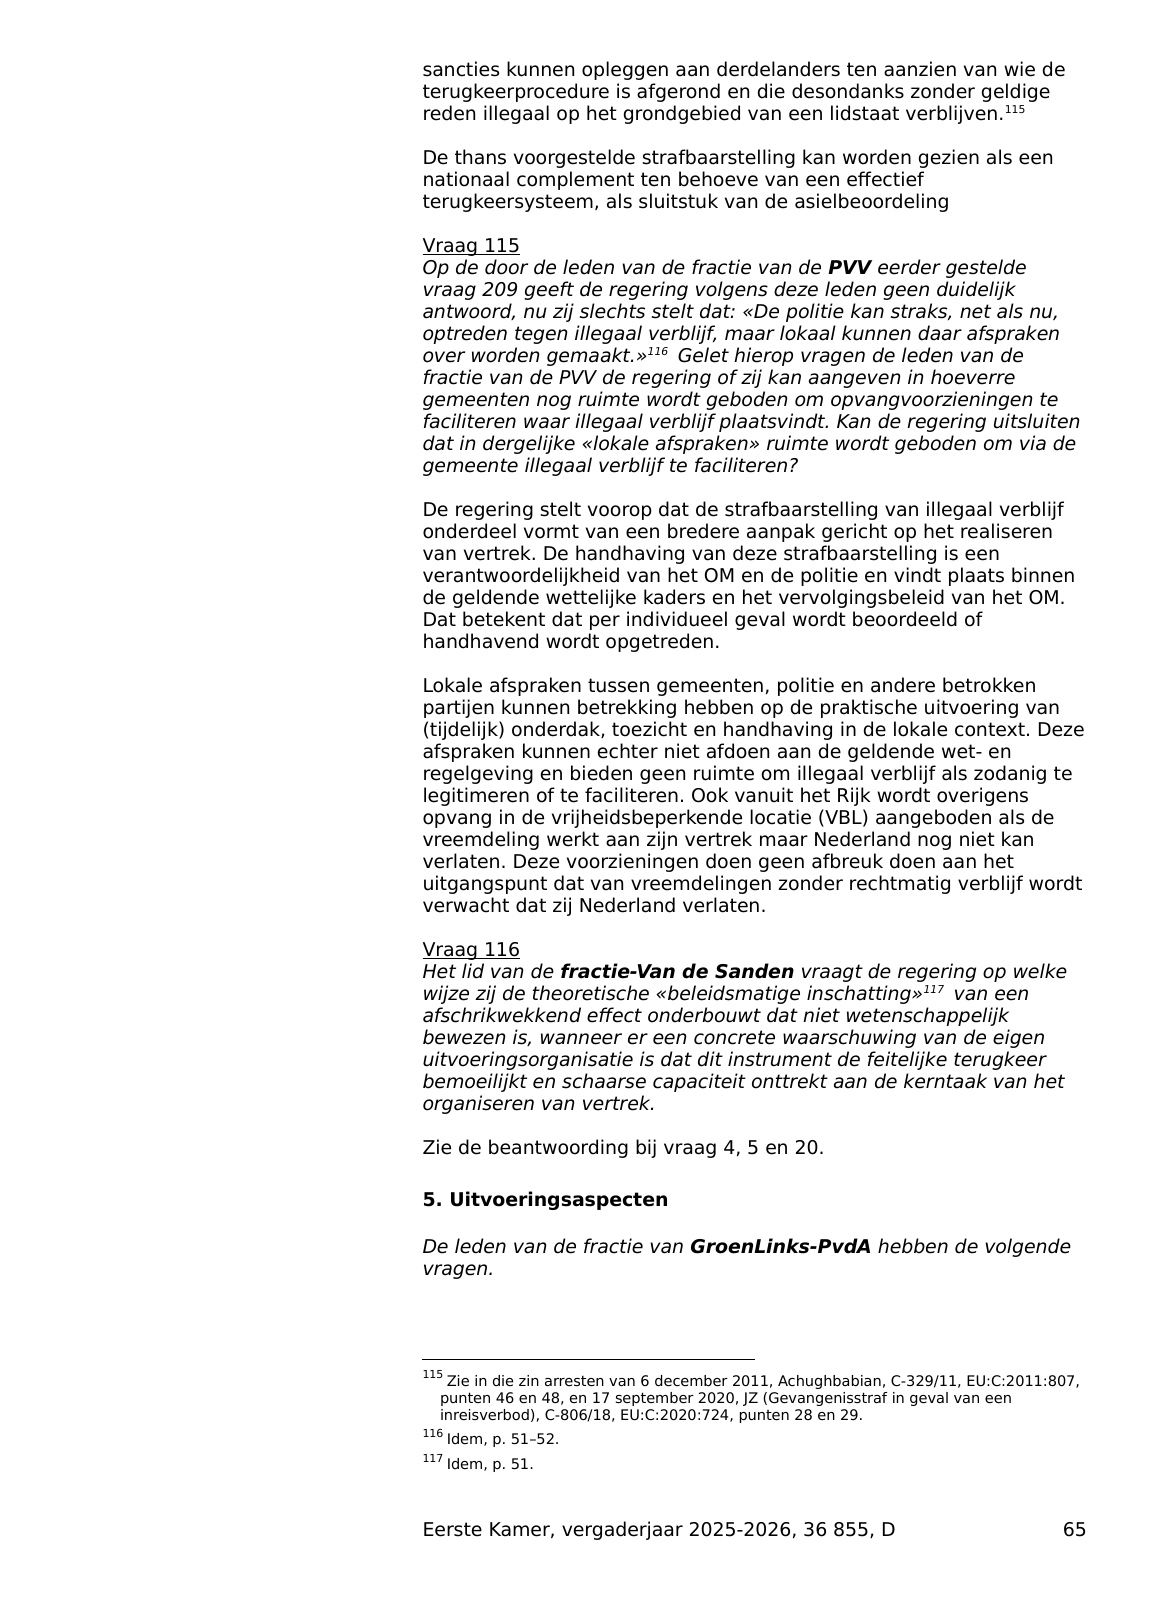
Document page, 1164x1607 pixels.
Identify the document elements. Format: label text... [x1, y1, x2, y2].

text Vraag 115 [422, 235, 1087, 257]
text De leden van de fractie van GroenLinks-PvdA hebben de volgende vragen. [422, 1236, 1087, 1280]
text Zie de beantwoording bij vraag 4, 5 en 20. [422, 1137, 1087, 1159]
text Zie in die zin arresten van 6 december 2011, Achughbabian, C-329/11, EU:C:2011:807, punten 46 en 48, en 17 september 2020, JZ (Gevangenisstraf in geval van een inreisverbod), C-806/18, EU:C:2020:724, punten 28 en 29. [422, 1368, 1087, 1424]
text De thans voorgestelde strafbaarstelling kan worden gezien als een nationaal complement ten behoeve van een effectief terugkeersysteem, als sluitstuk van de asielbeoordeling [422, 147, 1087, 213]
text Lokale afspraken tussen gemeenten, politie en andere betrokken partijen kunnen betrekking hebben op de praktische uitvoering van (tijdelijk) onderdak, toezicht en handhaving in de lokale context. Deze afspraken kunnen echter niet afdoen aan de geldende wet- en regelgeving en bieden geen ruimte om illegaal verblijf als zodanig te legitimeren of te faciliteren. Ook vanuit het Rijk wordt overigens opvang in de vrijheidsbeperkende locatie (VBL) aangeboden als de vreemdeling werkt aan zijn vertrek maar Nederland nog niet kan verlaten. Deze voorzieningen doen geen afbreuk doen aan het uitgangspunt dat van vreemdelingen zonder rechtmatig verblijf wordt verwacht dat zij Nederland verlaten. [422, 675, 1087, 917]
text sancties kunnen opleggen aan derdelanders ten aanzien van wie de terugkeerprocedure is afgerond en die desondanks zonder geldige reden illegaal op het grondgebied van een lidstaat verblijven. [422, 59, 1087, 125]
text Idem, p. 51. [422, 1452, 1087, 1474]
text Vraag 116 [422, 939, 1087, 961]
subtitle 5. Uitvoeringsaspecten [422, 1189, 1087, 1211]
text Op de door de leden van de fractie van de PVV eerder gestelde vraag 209 geeft de regering volgens deze leden geen duidelijk antwoord, nu zij slechts stelt dat: «De politie kan straks, net als nu, optreden tegen illegaal verblijf, maar lokaal kunnen daar afspraken over worden gemaakt.» Gelet hierop vragen de leden van de fractie van de PVV de regering of zij kan aangeven in hoeverre gemeenten nog ruimte wordt geboden om opvangvoorzieningen te faciliteren waar illegaal verblijf plaatsvindt. Kan de regering uitsluiten dat in dergelijke «lokale afspraken» ruimte wordt geboden om via de gemeente illegaal verblijf te faciliteren? [422, 257, 1087, 477]
text Het lid van de fractie-Van de Sanden vraagt de regering op welke wijze zij de theoretische «beleidsmatige inschatting» van een afschrikwekkend effect onderbouwt dat niet wetenschappelijk bewezen is, wanneer er een concrete waarschuwing van de eigen uitvoeringsorganisatie is dat dit instrument de feitelijke terugkeer bemoeilijkt en schaarse capaciteit onttrekt aan de kerntaak van het organiseren van vertrek. [422, 961, 1087, 1115]
text De regering stelt voorop dat de strafbaarstelling van illegaal verblijf onderdeel vormt van een bredere aanpak gericht op het realiseren van vertrek. De handhaving van deze strafbaarstelling is een verantwoordelijkheid van het OM en de politie en vindt plaats binnen de geldende wettelijke kaders en het vervolgingsbeleid van het OM. Dat betekent dat per individueel geval wordt beoordeeld of handhavend wordt opgetreden. [422, 499, 1087, 653]
text Idem, p. 51–52. [422, 1427, 1087, 1449]
